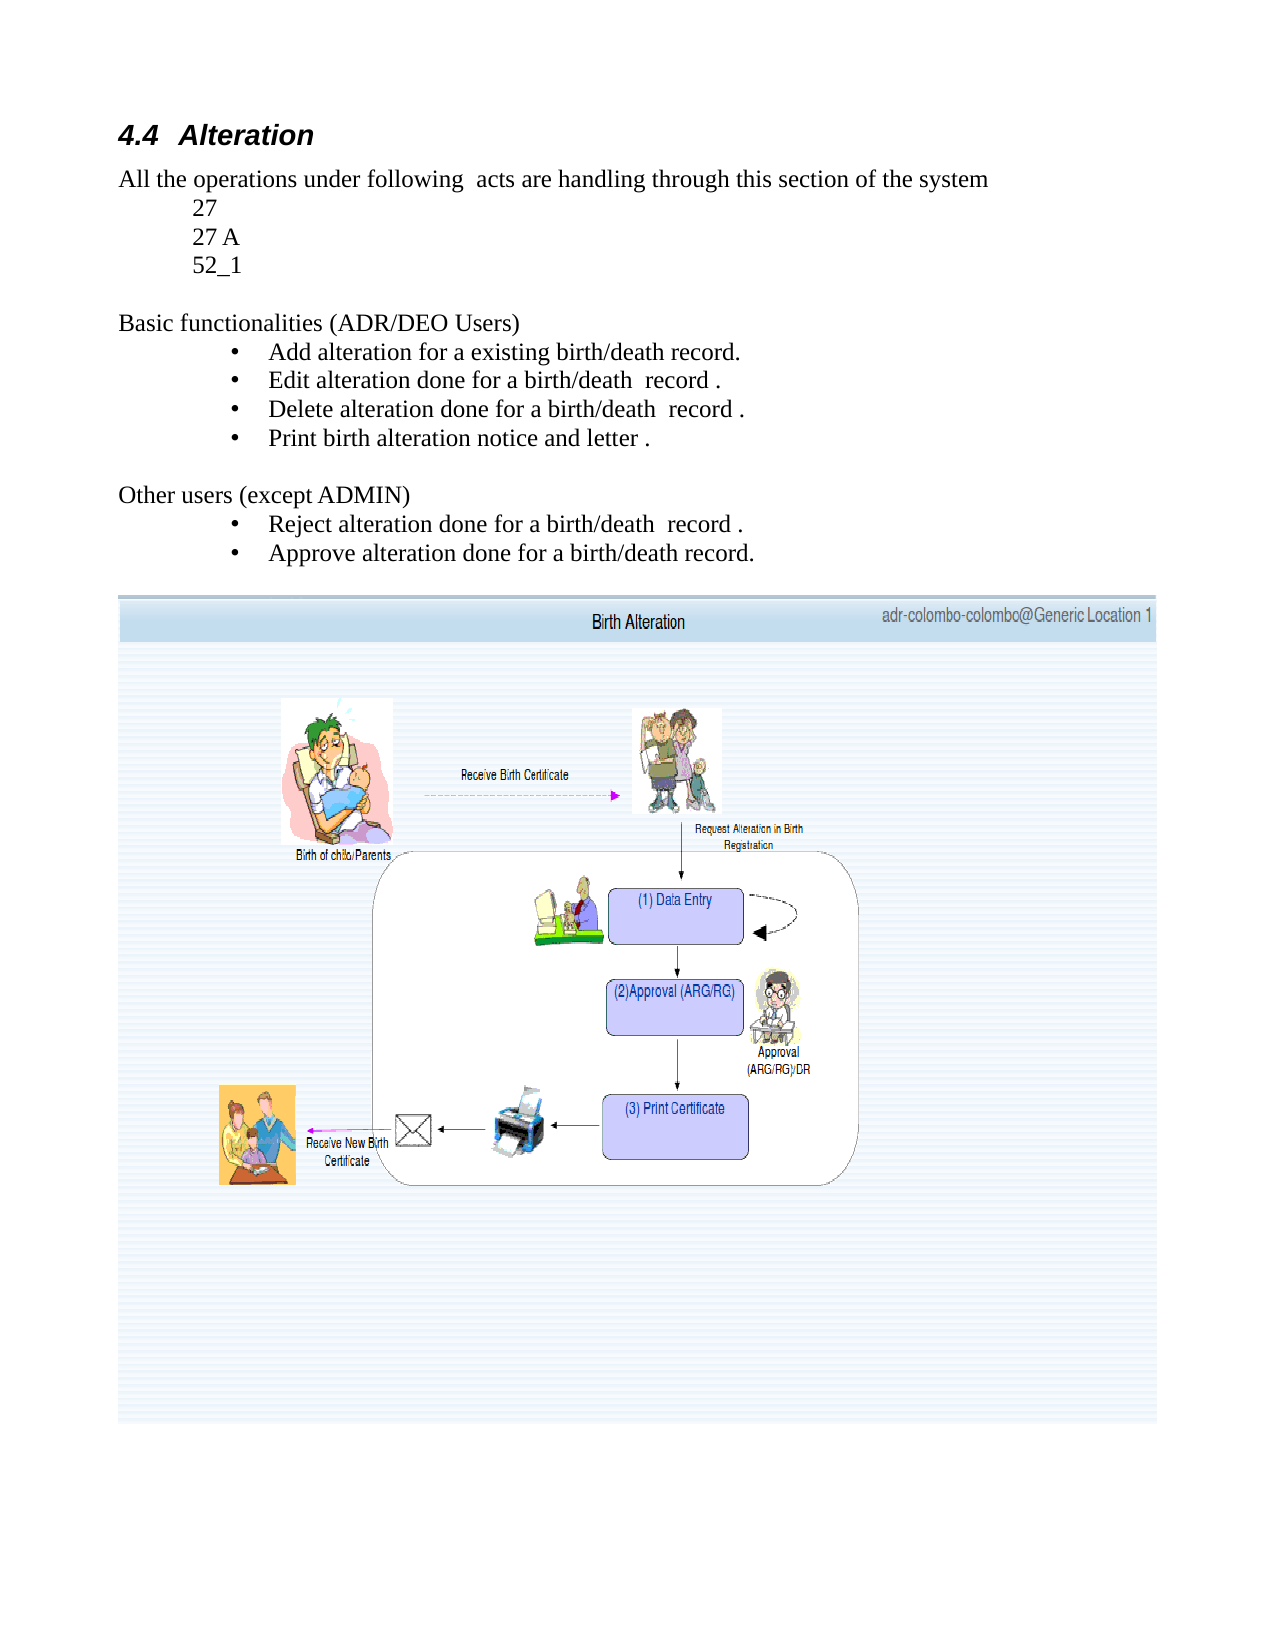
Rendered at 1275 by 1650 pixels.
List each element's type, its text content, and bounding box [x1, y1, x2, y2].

list Edit alteration done for a birth/death record . [231, 365, 1157, 394]
subtitle Alteration [118, 118, 1157, 152]
text Other users (except ADMIN) [118, 480, 1157, 509]
list Delete alteration done for a birth/death record . [231, 394, 1157, 423]
text 27 A [118, 222, 1157, 250]
text 52_1 [118, 250, 1157, 279]
list Reject alteration done for a birth/death record . [231, 509, 1157, 538]
list Print birth alteration notice and letter . [231, 423, 1157, 452]
list Approve alteration done for a birth/death record. [231, 538, 1157, 567]
picture [118, 595, 1157, 1424]
text 27 [118, 193, 1157, 222]
text Basic functionalities (ADR/DEO Users) [118, 308, 1157, 337]
list Add alteration for a existing birth/death record. [231, 337, 1157, 365]
text All the operations under following acts are handling through this section of the system [118, 164, 1157, 193]
